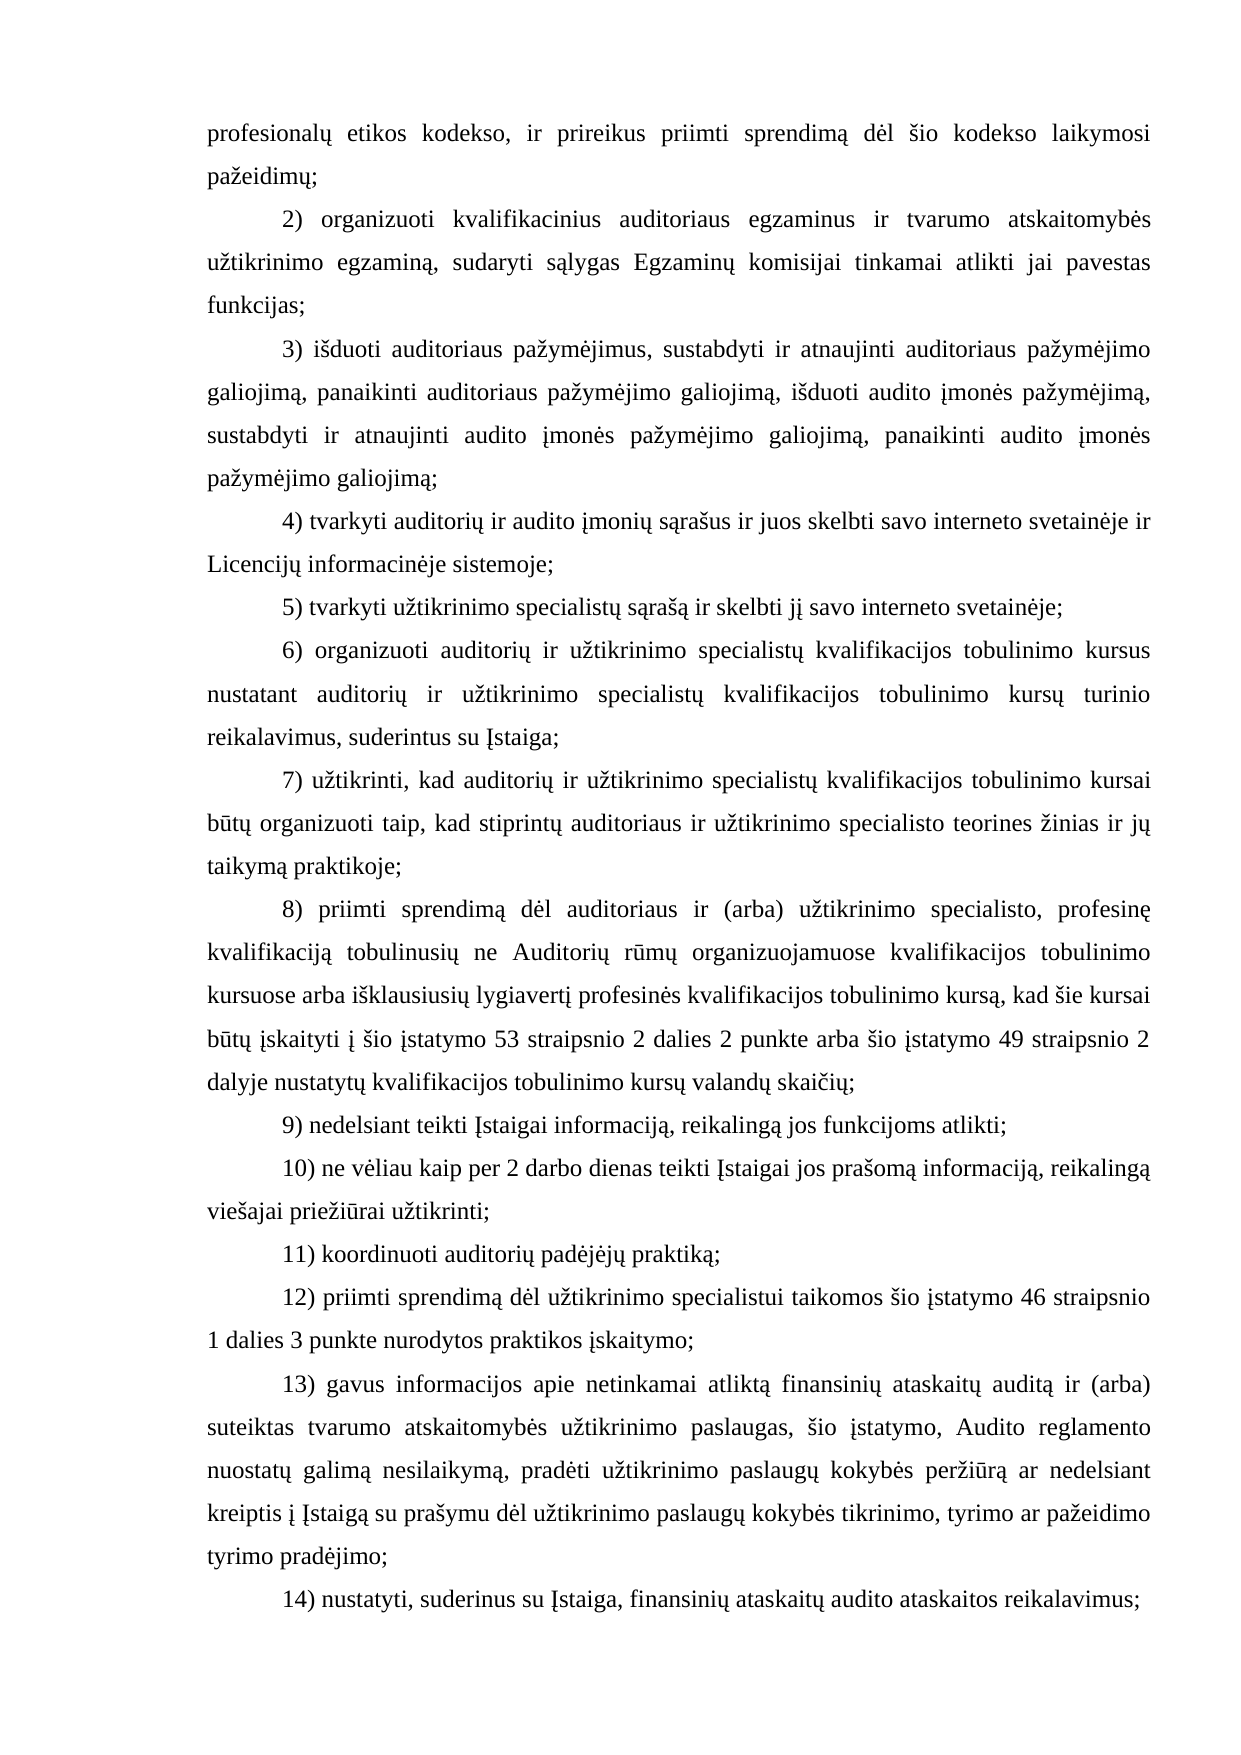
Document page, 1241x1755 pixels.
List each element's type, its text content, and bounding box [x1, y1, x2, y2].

text 10) ne vėliau kaip per 2 darbo dienas teikti Įstaigai jos prašomą informaciją, reikalingą viešajai priežiūrai užtikrinti; [207, 1153, 1152, 1225]
text 14) nustatyti, suderinus su Įstaiga, finansinių ataskaitų audito ataskaitos reikalavimus; [207, 1584, 1152, 1613]
text 3) išduoti auditoriaus pažymėjimus, sustabdyti ir atnaujinti auditoriaus pažymėjimo galiojimą, panaikinti auditoriaus pažymėjimo galiojimą, išduoti audito įmonės pažymėjimą, sustabdyti ir atnaujinti audito įmonės pažymėjimo galiojimą, panaikinti audito įmonės pažymėjimo galiojimą; [207, 334, 1152, 492]
text 9) nedelsiant teikti Įstaigai informaciją, reikalingą jos funkcijoms atlikti; [207, 1110, 1152, 1139]
text 4) tvarkyti auditorių ir audito įmonių sąrašus ir juos skelbti savo interneto svetainėje ir Licencijų informacinėje sistemoje; [207, 506, 1152, 578]
text profesionalų etikos kodekso, ir prireikus priimti sprendimą dėl šio kodekso laikymosi pažeidimų; [207, 118, 1152, 190]
text 8) priimti sprendimą dėl auditoriaus ir (arba) užtikrinimo specialisto, profesinę kvalifikaciją tobulinusių ne Auditorių rūmų organizuojamuose kvalifikacijos tobulinimo kursuose arba išklausiusių lygiavertį profesinės kvalifikacijos tobulinimo kursą, kad šie kursai būtų įskaityti į šio įstatymo 53 straipsnio 2 dalies 2 punkte arba šio įstatymo 49 straipsnio 2 dalyje nustatytų kvalifikacijos tobulinimo kursų valandų skaičių; [207, 894, 1152, 1096]
text 13) gavus informacijos apie netinkamai atliktą finansinių ataskaitų auditą ir (arba) suteiktas tvarumo atskaitomybės užtikrinimo paslaugas, šio įstatymo, Audito reglamento nuostatų galimą nesilaikymą, pradėti užtikrinimo paslaugų kokybės peržiūrą ar nedelsiant kreiptis į Įstaigą su prašymu dėl užtikrinimo paslaugų kokybės tikrinimo, tyrimo ar pažeidimo tyrimo pradėjimo; [207, 1369, 1152, 1570]
text 6) organizuoti auditorių ir užtikrinimo specialistų kvalifikacijos tobulinimo kursus nustatant auditorių ir užtikrinimo specialistų kvalifikacijos tobulinimo kursų turinio reikalavimus, suderintus su Įstaiga; [207, 636, 1152, 751]
text 12) priimti sprendimą dėl užtikrinimo specialistui taikomos šio įstatymo 46 straipsnio 1 dalies 3 punkte nurodytos praktikos įskaitymo; [207, 1282, 1152, 1354]
text 7) užtikrinti, kad auditorių ir užtikrinimo specialistų kvalifikacijos tobulinimo kursai būtų organizuoti taip, kad stiprintų auditoriaus ir užtikrinimo specialisto teorines žinias ir jų taikymą praktikoje; [207, 765, 1152, 880]
text 2) organizuoti kvalifikacinius auditoriaus egzaminus ir tvarumo atskaitomybės užtikrinimo egzaminą, sudaryti sąlygas Egzaminų komisijai tinkamai atlikti jai pavestas funkcijas; [207, 204, 1152, 319]
text 11) koordinuoti auditorių padėjėjų praktiką; [207, 1239, 1152, 1268]
text 5) tvarkyti užtikrinimo specialistų sąrašą ir skelbti jį savo interneto svetainėje; [207, 592, 1152, 621]
